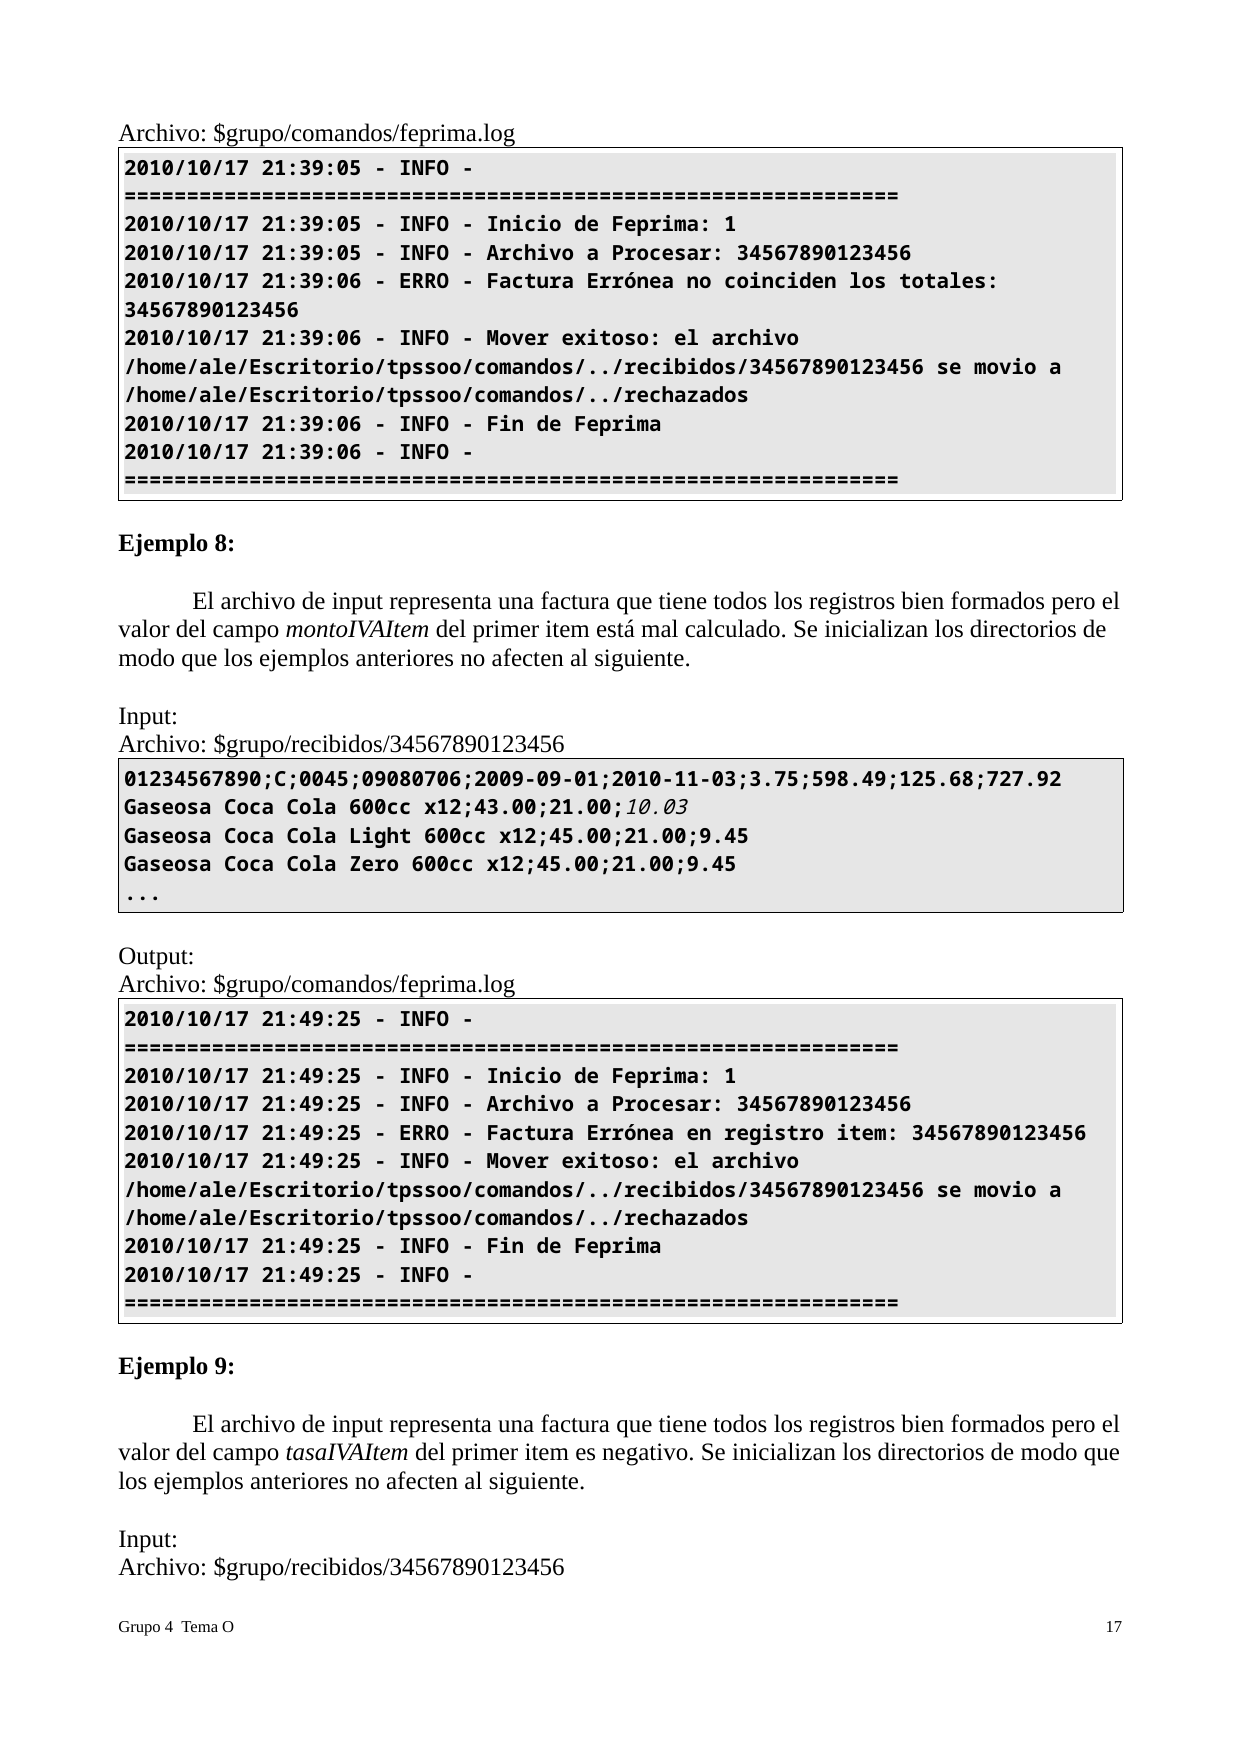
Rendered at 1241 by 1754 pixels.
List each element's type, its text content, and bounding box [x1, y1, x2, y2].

table_header 01234567890;C;0045;09080706;2009-09-01;2010-11-03;3.75;598.49;125.68;727.92 Gaseosa Coca Cola 600cc x12;43.00;21.00;10.03 Gaseosa Coca Cola Light 600cc x12;45.00;21.00;9.45 Gaseosa Coca Cola Zero 600cc x12;45.00;21.00;9.45 ... [119, 759, 1123, 912]
text Ejemplo 9: [118, 1351, 1122, 1380]
text Archivo: $grupo/recibidos/34567890123456 [118, 729, 1122, 758]
text Ejemplo 8: [118, 528, 1122, 557]
text El archivo de input representa una factura que tiene todos los registros bien formados pero el valor del campo montoIVAItem del primer item está mal calculado. Se inicializan los directorios de modo que los ejemplos anteriores no afecten al siguiente. [118, 586, 1122, 672]
text Archivo: $grupo/comandos/feprima.log [118, 118, 1122, 147]
text El archivo de input representa una factura que tiene todos los registros bien formados pero el valor del campo tasaIVAItem del primer item es negativo. Se inicializan los directorios de modo que los ejemplos anteriores no afecten al siguiente. [118, 1409, 1122, 1495]
text Archivo: $grupo/comandos/feprima.log [118, 969, 1122, 998]
text Input: [118, 1524, 1122, 1552]
text Input: [118, 701, 1122, 729]
text Archivo: $grupo/recibidos/34567890123456 [118, 1552, 1122, 1581]
table_header 2010/10/17 21:49:25 - INFO - ============================================================== 2010/10/17 21:49:25 - INFO - Inicio de Feprima: 1 2010/10/17 21:49:25 - INFO - Archivo a Procesar: 34567890123456 2010/10/17 21:49:25 - ERRO - Factura Errónea en registro item: 34567890123456 2010/10/17 21:49:25 - INFO - Mover exitoso: el archivo /home/ale/Escritorio/tpssoo/comandos/../recibidos/34567890123456 se movio a /home/ale/Escritorio/tpssoo/comandos/../rechazados 2010/10/17 21:49:25 - INFO - Fin de Feprima 2010/10/17 21:49:25 - INFO - ============================================================== [119, 999, 1122, 1323]
text Output: [118, 941, 1122, 969]
table_header 2010/10/17 21:39:05 - INFO - ============================================================== 2010/10/17 21:39:05 - INFO - Inicio de Feprima: 1 2010/10/17 21:39:05 - INFO - Archivo a Procesar: 34567890123456 2010/10/17 21:39:06 - ERRO - Factura Errónea no coinciden los totales: 34567890123456 2010/10/17 21:39:06 - INFO - Mover exitoso: el archivo /home/ale/Escritorio/tpssoo/comandos/../recibidos/34567890123456 se movio a /home/ale/Escritorio/tpssoo/comandos/../rechazados 2010/10/17 21:39:06 - INFO - Fin de Feprima 2010/10/17 21:39:06 - INFO - ============================================================== [119, 148, 1122, 500]
